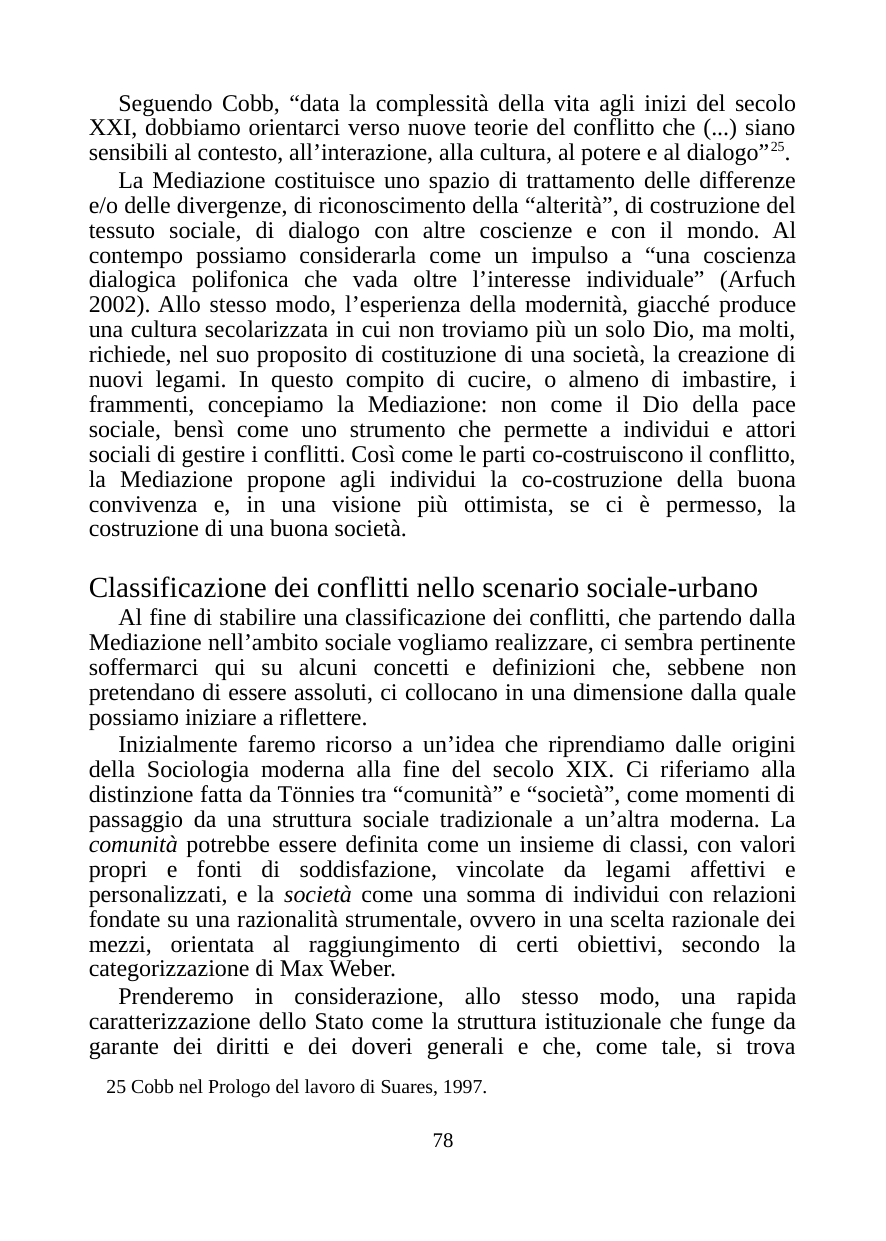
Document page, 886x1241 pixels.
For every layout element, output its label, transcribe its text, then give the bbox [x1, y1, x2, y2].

text Al fine di stabilire una classificazione dei conflitti, che partendo dalla Mediazione nell’ambito sociale vogliamo realizzare, ci sembra pertinente soffermarci qui su alcuni concetti e definizioni che, sebbene non pretendano di essere assoluti, ci collocano in una dimensione dalla quale possiamo iniziare a riflettere. [88, 603, 797, 730]
text La Mediazione costituisce uno spazio di trattamento delle differenze e/o delle divergenze, di riconoscimento della “alterità”, di costruzione del tessuto sociale, di dialogo con altre coscienze e con il mondo. Al contempo possiamo considerarla come un impulso a “una coscienza dialogica polifonica che vada oltre l’interesse individuale” (Arfuch 2002). Allo stesso modo, l’esperienza della modernità, giacché produce una cultura secolarizzata in cui non troviamo più un solo Dio, ma molti, richiede, nel suo proposito di costituzione di una società, la creazione di nuovi legami. In questo compito di cucire, o almeno di imbastire, i frammenti, concepiamo la Mediazione: non come il Dio della pace sociale, bensì come uno strumento che permette a individui e attori sociali di gestire i conflitti. Così come le parti co-costruiscono il conflitto, la Mediazione propone agli individui la co-costruzione della buona convivenza e, in una visione più ottimista, se ci è permesso, la costruzione di una buona società. [88, 166, 797, 542]
text Prenderemo in considerazione, allo stesso modo, una rapida caratterizzazione dello Stato come la struttura istituzionale che funge da garante dei diritti e dei doveri generali e che, come tale, si trova [88, 982, 797, 1059]
text Cobb nel Prologo del lavoro di Suares, 1997. [88, 1075, 797, 1098]
text Inizialmente faremo ricorso a un’idea che riprendiamo dalle origini della Sociologia moderna alla fine del secolo XIX. Ci riferiamo alla distinzione fatta da Tönnies tra “comunità” e “società”, come momenti di passaggio da una struttura sociale tradizionale a un’altra moderna. La comunità potrebbe essere definita come un insieme di classi, con valori propri e fonti di soddisfazione, vincolate da legami affettivi e personalizzati, e la società come una somma di individui con relazioni fondate su una razionalità strumentale, ovvero in una scelta razionale dei mezzi, orientata al raggiungimento di certi obiettivi, secondo la categorizzazione di Max Weber. [88, 730, 797, 982]
text Classificazione dei conflitti nello scenario sociale-urbano [88, 570, 797, 603]
text Seguendo Cobb, “data la complessità della vita agli inizi del secolo XXI, dobbiamo orientarci verso nuove teorie del conflitto che (...) siano sensibili al contesto, all’interazione, alla cultura, al potere e al dialogo”. [88, 88, 797, 166]
